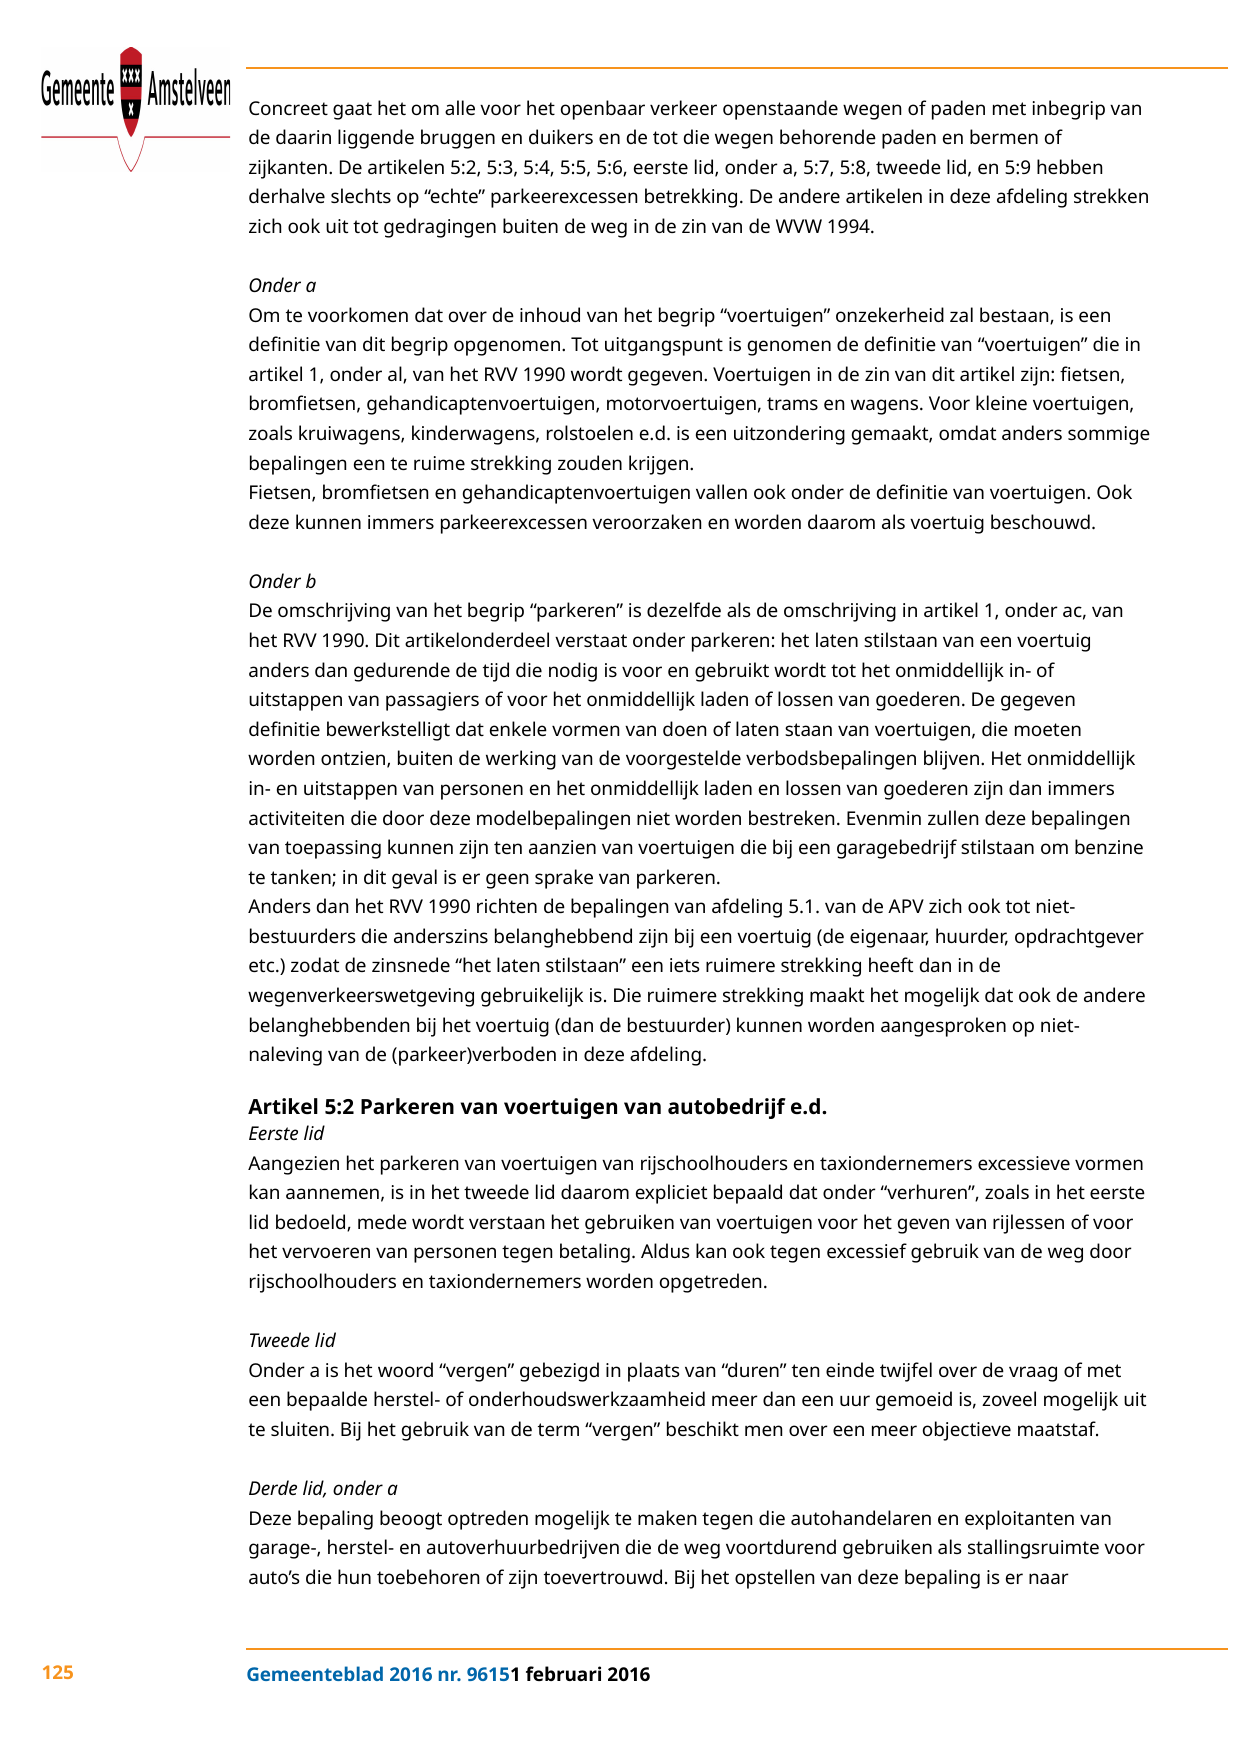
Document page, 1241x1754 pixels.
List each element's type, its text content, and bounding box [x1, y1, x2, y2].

text Eerste lid [248, 1120, 1152, 1146]
text Onder b [248, 568, 1152, 594]
text Onder a is het woord “vergen” gebezigd in plaats van “duren” ten einde twijfel over de vraag of met een bepaalde herstel- of onderhoudswerkzaamheid meer dan een uur gemoeid is, zoveel mogelijk uit te sluiten. Bij het gebruik van de term “vergen” beschikt men over een meer objectieve maatstaf. [248, 1357, 1152, 1442]
text Concreet gaat het om alle voor het openbaar verkeer openstaande wegen of paden met inbegrip van de daarin liggende bruggen en duikers en de tot die wegen behorende paden en bermen of zijkanten. De artikelen 5:2, 5:3, 5:4, 5:5, 5:6, eerste lid, onder a, 5:7, 5:8, tweede lid, en 5:9 hebben derhalve slechts op “echte” parkeerexcessen betrekking. De andere artikelen in deze afdeling strekken zich ook uit tot gedragingen buiten de weg in de zin van de WVW 1994. [248, 95, 1152, 239]
text Om te voorkomen dat over de inhoud van het begrip “voertuigen” onzekerheid zal bestaan, is een definitie van dit begrip opgenomen. Tot uitgangspunt is genomen de definitie van “voertuigen” die in artikel 1, onder al, van het RVV 1990 wordt gegeven. Voertuigen in de zin van dit artikel zijn: fietsen, bromfietsen, gehandicaptenvoertuigen, motorvoertuigen, trams en wagens. Voor kleine voertuigen, zoals kruiwagens, kinderwagens, rolstoelen e.d. is een uitzondering gemaakt, omdat anders sommige bepalingen een te ruime strekking zouden krijgen. [248, 302, 1152, 476]
text Anders dan het RVV 1990 richten de bepalingen van afdeling 5.1. van de APV zich ook tot niet-bestuurders die anderszins belanghebbend zijn bij een voertuig (de eigenaar, huurder, opdrachtgever etc.) zodat de zinsnede “het laten stilstaan” een iets ruimere strekking heeft dan in de wegenverkeerswetgeving gebruikelijk is. Die ruimere strekking maakt het mogelijk dat ook de andere belanghebbenden bij het voertuig (dan de bestuurder) kunnen worden aangesproken op niet-naleving van de (parkeer)verboden in deze afdeling. [248, 893, 1152, 1067]
text Derde lid, onder a [248, 1475, 1152, 1501]
picture [41, 47, 231, 172]
text Tweede lid [248, 1327, 1152, 1353]
text Artikel 5:2 Parkeren van voertuigen van autobedrijf e.d. [248, 1092, 1152, 1120]
text Onder a [248, 272, 1152, 298]
text Aangezien het parkeren van voertuigen van rijschoolhouders en taxiondernemers excessieve vormen kan aannemen, is in het tweede lid daarom expliciet bepaald dat onder “verhuren”, zoals in het eerste lid bedoeld, mede wordt verstaan het gebruiken van voertuigen voor het geven van rijlessen of voor het vervoeren van personen tegen betaling. Aldus kan ook tegen excessief gebruik van de weg door rijschoolhouders en taxiondernemers worden opgetreden. [248, 1150, 1152, 1294]
text Fietsen, bromfietsen en gehandicaptenvoertuigen vallen ook onder de definitie van voertuigen. Ook deze kunnen immers parkeerexcessen veroorzaken en worden daarom als voertuig beschouwd. [248, 479, 1152, 535]
text Deze bepaling beoogt optreden mogelijk te maken tegen die autohandelaren en exploitanten van garage-, herstel- en autoverhuurbedrijven die de weg voortdurend gebruiken als stallingsruimte voor auto’s die hun toebehoren of zijn toevertrouwd. Bij het opstellen van deze bepaling is er naar [248, 1505, 1152, 1590]
text De omschrijving van het begrip “parkeren” is dezelfde als de omschrijving in artikel 1, onder ac, van het RVV 1990. Dit artikelonderdeel verstaat onder parkeren: het laten stilstaan van een voertuig anders dan gedurende de tijd die nodig is voor en gebruikt wordt tot het onmiddellijk in- of uitstappen van passagiers of voor het onmiddellijk laden of lossen van goederen. De gegeven definitie bewerkstelligt dat enkele vormen van doen of laten staan van voertuigen, die moeten worden ontzien, buiten de werking van de voorgestelde verbodsbepalingen blijven. Het onmiddellijk in- en uitstappen van personen en het onmiddellijk laden en lossen van goederen zijn dan immers activiteiten die door deze modelbepalingen niet worden bestreken. Evenmin zullen deze bepalingen van toepassing kunnen zijn ten aanzien van voertuigen die bij een garagebedrijf stilstaan om benzine te tanken; in dit geval is er geen sprake van parkeren. [248, 598, 1152, 890]
